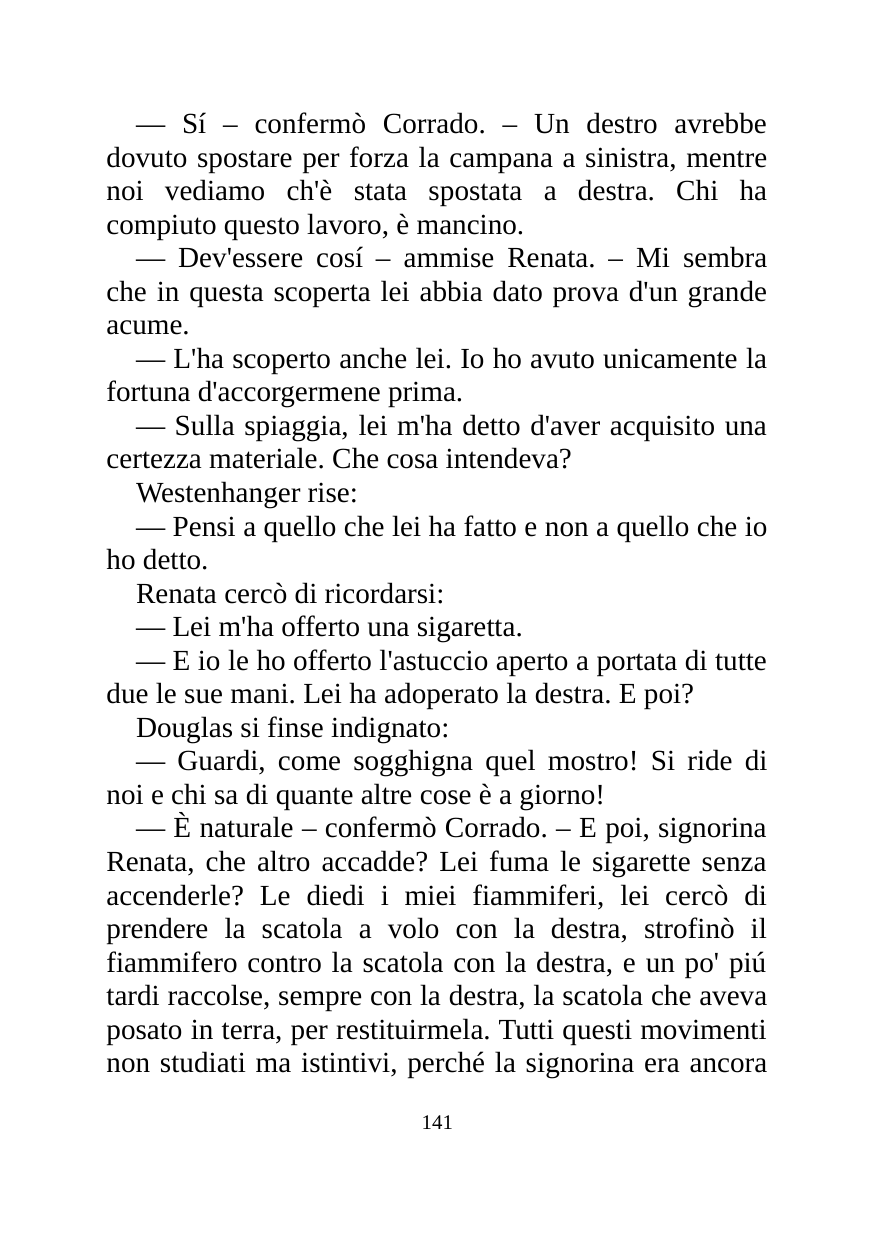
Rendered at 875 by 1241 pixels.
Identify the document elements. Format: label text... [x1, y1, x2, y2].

text — Pensi a quello che lei ha fatto e non a quello che io ho detto. [106, 509, 768, 576]
text — Lei m'ha offerto una sigaretta. [106, 609, 768, 643]
text Westenhanger rise: [106, 475, 768, 509]
text — Dev'essere cosí – ammise Renata. – Mi sembra che in questa scoperta lei abbia dato prova d'un grande acume. [106, 240, 768, 341]
text — Sulla spiaggia, lei m'ha detto d'aver acquisito una certezza materiale. Che cosa intendeva? [106, 408, 768, 475]
text — L'ha scoperto anche lei. Io ho avuto unicamente la fortuna d'accorgermene prima. [106, 341, 768, 408]
text Renata cercò di ricordarsi: [106, 576, 768, 609]
text — Guardi, come sogghigna quel mostro! Si ride di noi e chi sa di quante altre cose è a giorno! [106, 743, 768, 811]
text — Sí – confermò Corrado. – Un destro avrebbe dovuto spostare per forza la campana a sinistra, mentre noi vediamo ch'è stata spostata a destra. Chi ha compiuto questo lavoro, è mancino. [106, 106, 768, 240]
text Douglas si finse indignato: [106, 710, 768, 743]
text — È naturale – confermò Corrado. – E poi, signorina Renata, che altro accadde? Lei fuma le sigarette senza accenderle? Le diedi i miei fiammiferi, lei cercò di prendere la scatola a volo con la destra, strofinò il fiammifero contro la scatola con la destra, e un po' piú tardi raccolse, sempre con la destra, la scatola che aveva posato in terra, per restituirmela. Tutti questi movimenti non studiati ma istintivi, perché la signorina era ancora [106, 811, 768, 1079]
text — E io le ho offerto l'astuccio aperto a portata di tutte due le sue mani. Lei ha adoperato la destra. E poi? [106, 643, 768, 710]
